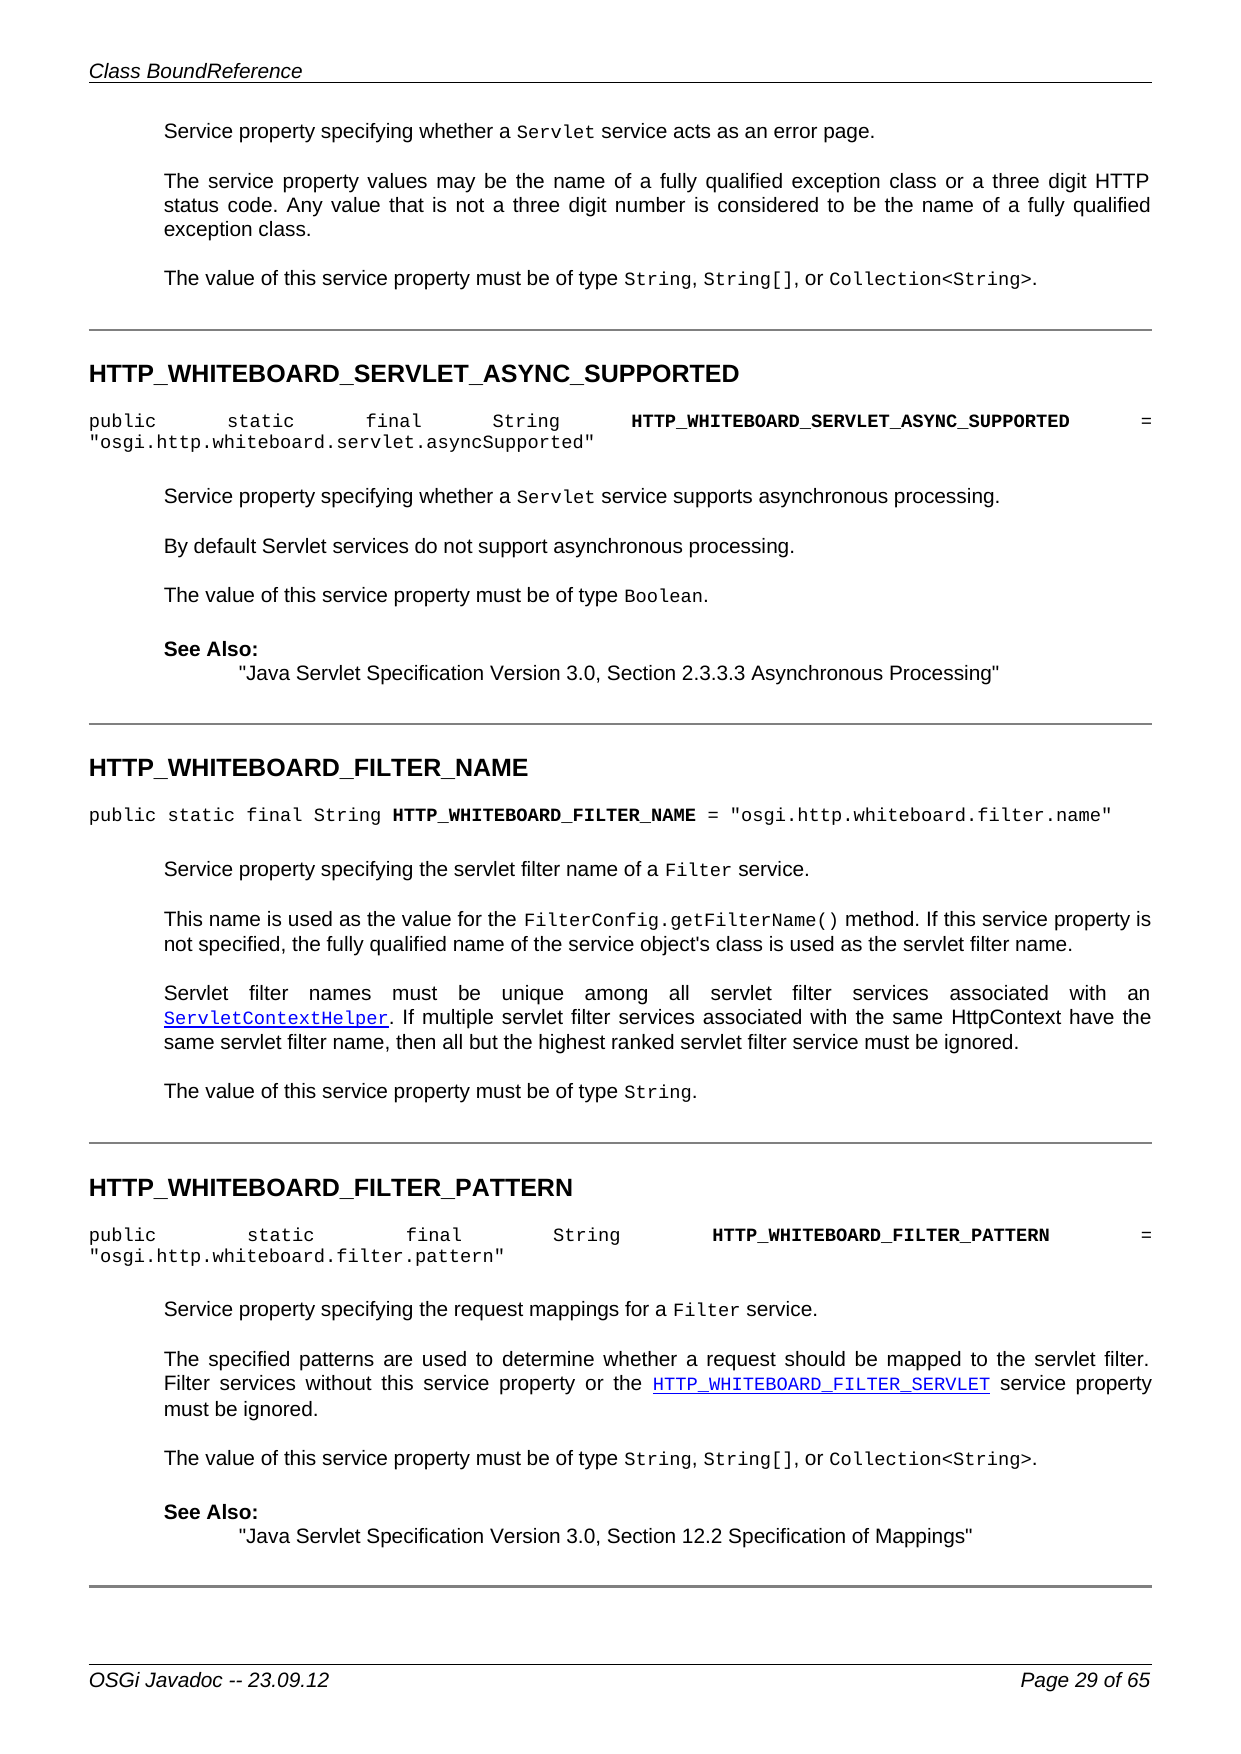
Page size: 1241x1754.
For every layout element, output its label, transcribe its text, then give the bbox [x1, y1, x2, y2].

text See Also: [163, 637, 1152, 661]
text "Java Servlet Specification Version 3.0, Section 12.2 Specification of Mappings" [238, 1524, 1152, 1548]
text Servlet filter names must be unique among all servlet filter services associated with an ServletContextHelper. If multiple servlet filter services associated with the same HttpContext have the same servlet filter name, then all but the highest ranked servlet filter service must be ignored. [163, 981, 1152, 1054]
text By default Servlet services do not support asynchronous processing. [163, 534, 1152, 558]
text public static final String HTTP_WHITEBOARD_SERVLET_ASYNC_SUPPORTED = "osgi.http.whiteboard.servlet.asyncSupported" [88, 412, 1152, 454]
text The value of this service property must be of type String, String[], or Collection<String>. [163, 266, 1152, 291]
subtitle HTTP_WHITEBOARD_SERVLET_ASYNC_SUPPORTED [88, 359, 1152, 388]
text The value of this service property must be of type String, String[], or Collection<String>. [163, 1445, 1152, 1471]
text Service property specifying the servlet filter name of a Filter service. [163, 857, 1152, 882]
text This name is used as the value for the FilterConfig.getFilterName() method. If this service property is not specified, the fully qualified name of the service object's class is used as the servlet filter name. [163, 907, 1152, 956]
text The value of this service property must be of type String. [163, 1079, 1152, 1104]
text The specified patterns are used to determine whether a request should be mapped to the servlet filter. Filter services without this service property or the HTTP_WHITEBOARD_FILTER_SERVLET service property must be ignored. [163, 1347, 1152, 1420]
text Service property specifying whether a Servlet service supports asynchronous processing. [163, 483, 1152, 509]
text The service property values may be the name of a fully qualified exception class or a three digit HTTP status code. Any value that is not a three digit number is considered to be the name of a fully qualified exception class. [163, 169, 1152, 241]
text Service property specifying the request mappings for a Filter service. [163, 1297, 1152, 1322]
subtitle HTTP_WHITEBOARD_FILTER_PATTERN [88, 1172, 1152, 1201]
text public static final String HTTP_WHITEBOARD_FILTER_NAME = "osgi.http.whiteboard.filter.name" [88, 806, 1152, 827]
text See Also: [163, 1500, 1152, 1524]
text The value of this service property must be of type Boolean. [163, 583, 1152, 608]
text "Java Servlet Specification Version 3.0, Section 2.3.3.3 Asynchronous Processing" [238, 661, 1152, 685]
text public static final String HTTP_WHITEBOARD_FILTER_PATTERN = "osgi.http.whiteboard.filter.pattern" [88, 1225, 1152, 1268]
text Service property specifying whether a Servlet service acts as an error page. [163, 118, 1152, 144]
subtitle HTTP_WHITEBOARD_FILTER_NAME [88, 753, 1152, 782]
